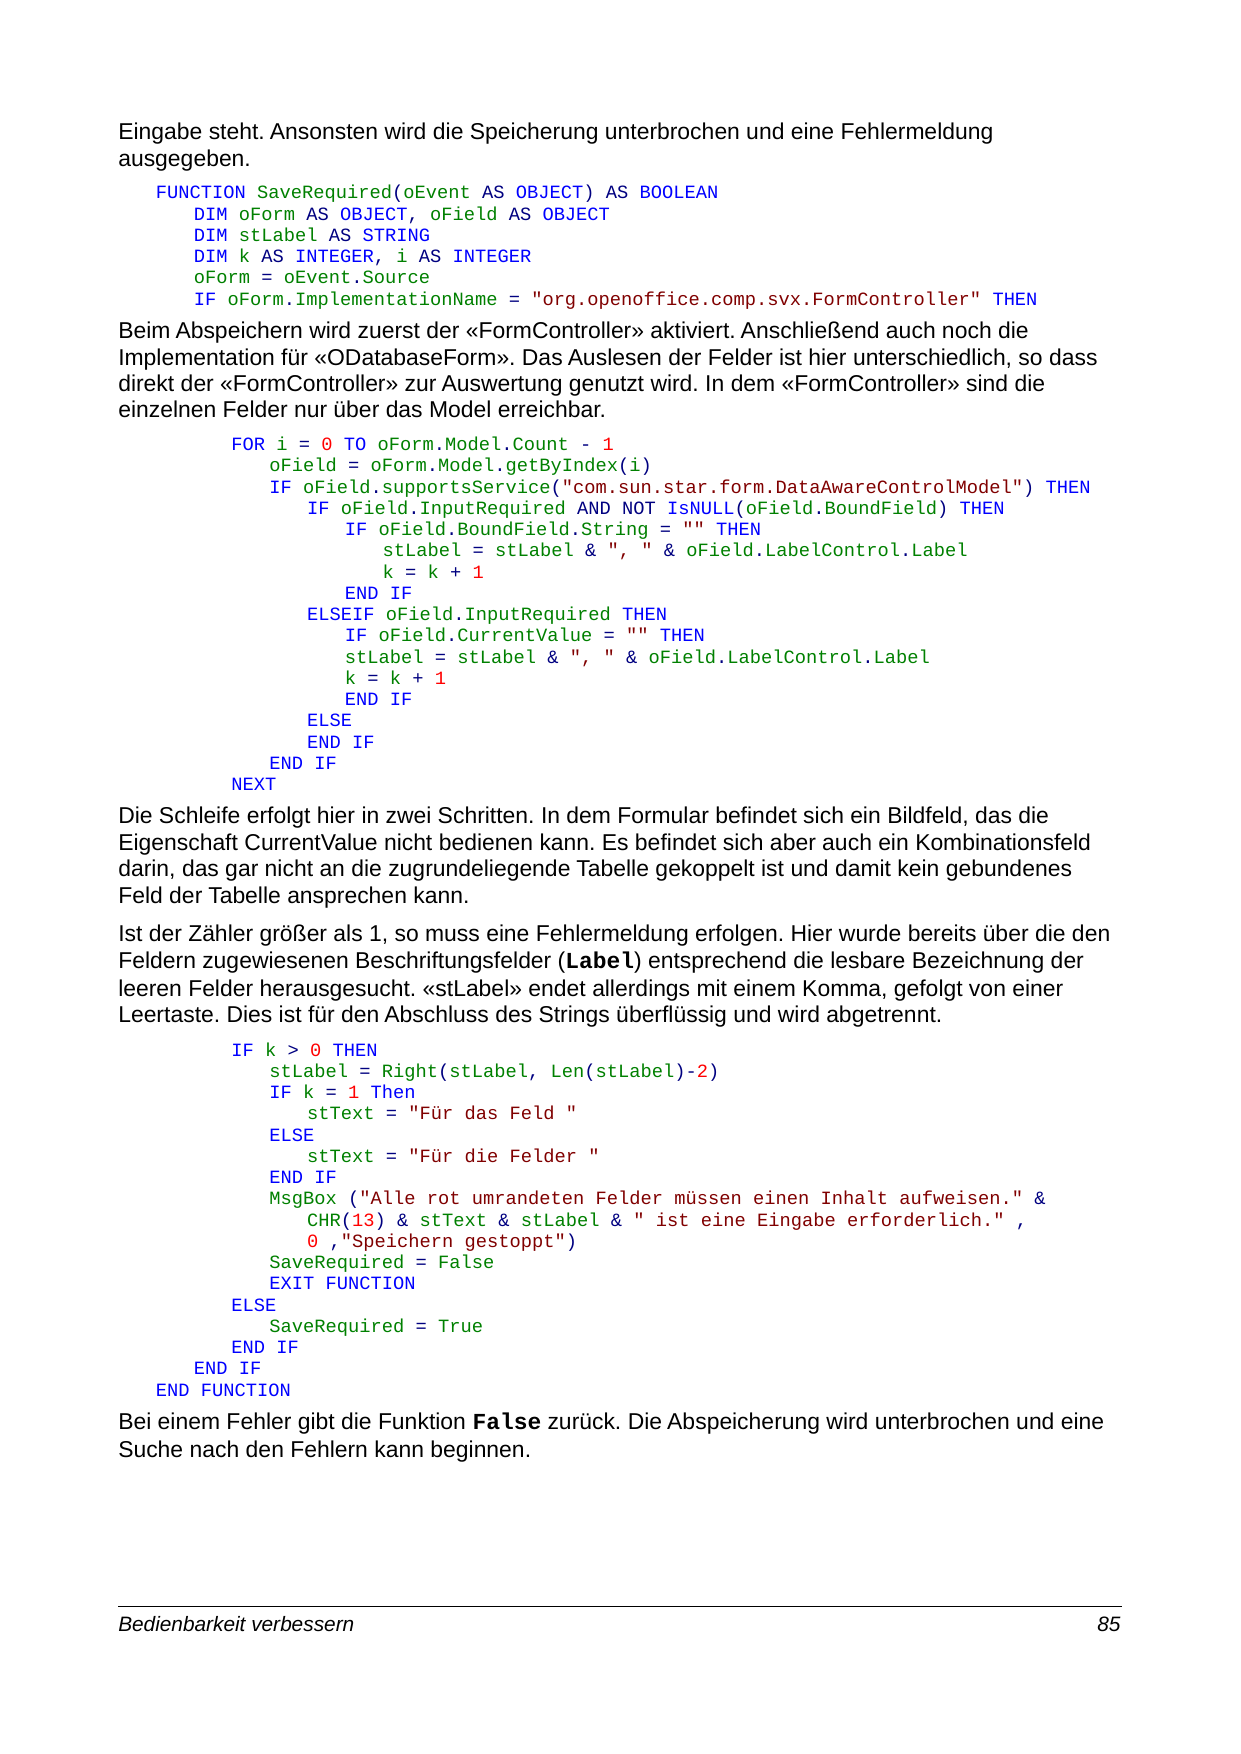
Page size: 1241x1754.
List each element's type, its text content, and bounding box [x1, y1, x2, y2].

text DIM stLabel AS STRING [156, 226, 1122, 247]
text Eingabe steht. Ansonsten wird die Speicherung unterbrochen und eine Fehlermeldung ausgegeben. [118, 118, 1122, 171]
text END IF [156, 1359, 1122, 1380]
text FOR i = 0 TO oForm.Model.Count - 1 [156, 435, 1122, 456]
text IF k > 0 THEN [156, 1040, 1122, 1062]
text Bei einem Fehler gibt die Funktion False zurück. Die Abspeicherung wird unterbrochen und eine Suche nach den Fehlern kann beginnen. [118, 1408, 1122, 1462]
text IF oField.BoundField.String = "" THEN [156, 520, 1122, 541]
text NEXT [156, 775, 1122, 796]
text k = k + 1 [156, 669, 1122, 690]
text ELSE [156, 1125, 1122, 1147]
text DIM oForm AS OBJECT, oField AS OBJECT [156, 204, 1122, 226]
text END IF [156, 754, 1122, 775]
text stText = "Für das Feld " [156, 1104, 1122, 1125]
text ELSE [156, 711, 1122, 732]
text stLabel = stLabel & ", " & oField.LabelControl.Label [156, 647, 1122, 669]
text END IF [156, 690, 1122, 711]
text k = k + 1 [156, 562, 1122, 584]
text END IF [156, 584, 1122, 605]
text IF oField.CurrentValue = "" THEN [156, 626, 1122, 647]
text MsgBox ("Alle rot umrandeten Felder müssen einen Inhalt aufweisen." & CHR(13) & stText & stLabel & " ist eine Eingabe erforderlich." , 0 ,"Speichern gestoppt") [156, 1189, 1122, 1253]
text Die Schleife erfolgt hier in zwei Schritten. In dem Formular befindet sich ein Bildfeld, das die Eigenschaft CurrentValue nicht bedienen kann. Es befindet sich aber auch ein Kombinationsfeld darin, das gar nicht an die zugrundeliegende Tabelle gekoppelt ist und damit kein gebundenes Feld der Tabelle ansprechen kann. [118, 802, 1122, 908]
text Ist der Zähler größer als 1, so muss eine Fehlermeldung erfolgen. Hier wurde bereits über die den Feldern zugewiesenen Beschriftungsfelder (Label) entsprechend die lesbare Bezeichnung der leeren Felder herausgesucht. «stLabel» endet allerdings mit einem Komma, gefolgt von einer Leertaste. Dies ist für den Abschluss des Strings überflüssig und wird abgetrennt. [118, 920, 1122, 1028]
text ELSE [156, 1295, 1122, 1317]
text Beim Abspeichern wird zuerst der «FormController» aktiviert. Anschließend auch noch die Implementation für «ODatabaseForm». Das Auslesen der Felder ist hier unterschiedlich, so dass direkt der «FormController» zur Auswertung genutzt wird. In dem «FormController» sind die einzelnen Felder nur über das Model erreichbar. [118, 317, 1122, 422]
text EXIT FUNCTION [156, 1274, 1122, 1295]
text IF k = 1 Then [156, 1083, 1122, 1104]
text END IF [156, 1338, 1122, 1359]
text IF oForm.ImplementationName = "org.openoffice.comp.svx.FormController" THEN [156, 289, 1122, 311]
text oField = oForm.Model.getByIndex(i) [156, 456, 1122, 477]
text SaveRequired = False [156, 1253, 1122, 1274]
text END IF [156, 732, 1122, 754]
text IF oField.InputRequired AND NOT IsNULL(oField.BoundField) THEN [156, 499, 1122, 520]
text SaveRequired = True [156, 1317, 1122, 1338]
text END FUNCTION [156, 1380, 1122, 1402]
text FUNCTION SaveRequired(oEvent AS OBJECT) AS BOOLEAN [156, 183, 1122, 204]
text ELSEIF oField.InputRequired THEN [156, 605, 1122, 626]
text DIM k AS INTEGER, i AS INTEGER [156, 247, 1122, 268]
text END IF [156, 1168, 1122, 1189]
text stText = "Für die Felder " [156, 1147, 1122, 1168]
text oForm = oEvent.Source [156, 268, 1122, 289]
text stLabel = Right(stLabel, Len(stLabel)-2) [156, 1062, 1122, 1083]
text IF oField.supportsService("com.sun.star.form.DataAwareControlModel") THEN [156, 477, 1122, 499]
text stLabel = stLabel & ", " & oField.LabelControl.Label [156, 541, 1122, 562]
